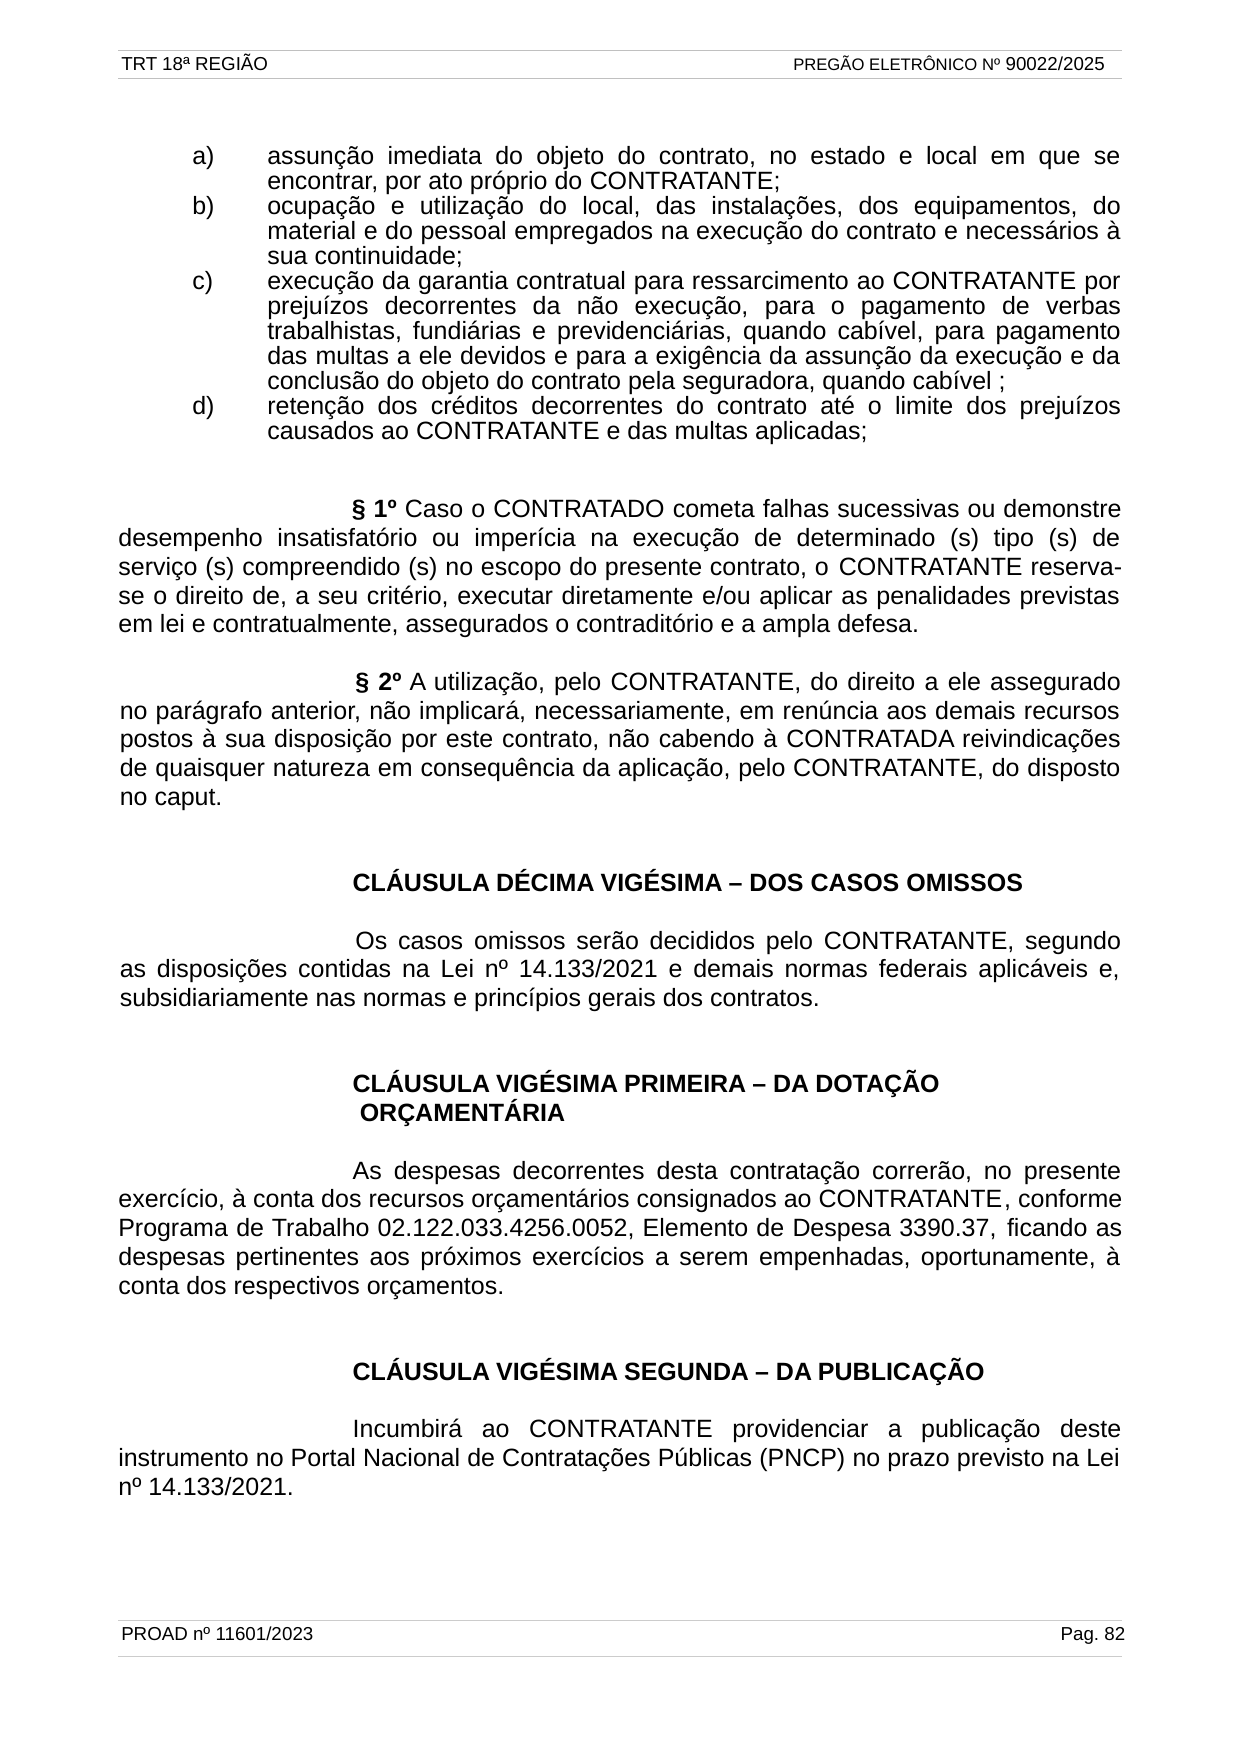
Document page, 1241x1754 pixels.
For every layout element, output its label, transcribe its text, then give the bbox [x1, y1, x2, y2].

text ORÇAMENTÁRIA [118, 1098, 1122, 1127]
text CLÁUSULA DÉCIMA VIGÉSIMA – DOS CASOS OMISSOS [118, 868, 1122, 897]
text § 2º A utilização, pelo CONTRATANTE, do direito a ele assegurado no parágrafo anterior, não implicará, necessariamente, em renúncia aos demais recursos postos à sua disposição por este contrato, não cabendo à CONTRATADA reivindicações de quaisquer natureza em consequência da aplicação, pelo CONTRATANTE, do disposto no caput. [119, 667, 1122, 811]
list retenção dos créditos decorrentes do contrato até o limite dos prejuízos causados ao CONTRATANTE e das multas aplicadas; [192, 394, 1122, 444]
list assunção imediata do objeto do contrato, no estado e local em que se encontrar, por ato próprio do CONTRATANTE; [192, 144, 1122, 194]
text Incumbirá ao CONTRATANTE providenciar a publicação deste instrumento no Portal Nacional de Contratações Públicas (PNCP) no prazo previsto na Lei nº 14.133/2021. [118, 1414, 1122, 1501]
text § 1º Caso o CONTRATADO cometa falhas sucessivas ou demonstre desempenho insatisfatório ou imperícia na execução de determinado (s) tipo (s) de serviço (s) compreendido (s) no escopo do presente contrato, o CONTRATANTE reserva-se o direito de, a seu critério, executar diretamente e/ou aplicar as penalidades previstas em lei e contratualmente, assegurados o contraditório e a ampla defesa. [118, 494, 1122, 638]
text Os casos omissos serão decididos pelo CONTRATANTE, segundo as disposições contidas na Lei nº 14.133/2021 e demais normas federais aplicáveis e, subsidiariamente nas normas e princípios gerais dos contratos. [119, 926, 1122, 1012]
list execução da garantia contratual para ressarcimento ao CONTRATANTE por prejuízos decorrentes da não execução, para o pagamento de verbas trabalhistas, fundiárias e previdenciárias, quando cabível, para pagamento das multas a ele devidos e para a exigência da assunção da execução e da conclusão do objeto do contrato pela seguradora, quando cabível ; [192, 269, 1122, 394]
text As despesas decorrentes desta contratação correrão, no presente exercício, à conta dos recursos orçamentários consignados ao CONTRATANTE, conforme Programa de Trabalho 02.122.033.4256.0052, Elemento de Despesa 3390.37, ficando as despesas pertinentes aos próximos exercícios a serem empenhadas, oportunamente, à conta dos respectivos orçamentos. [118, 1156, 1122, 1299]
list ocupação e utilização do local, das instalações, dos equipamentos, do material e do pessoal empregados na execução do contrato e necessários à sua continuidade; [192, 194, 1122, 269]
text CLÁUSULA VIGÉSIMA PRIMEIRA – DA DOTAÇÃO [118, 1069, 1122, 1098]
text CLÁUSULA VIGÉSIMA SEGUNDA – DA PUBLICAÇÃO [118, 1357, 1122, 1386]
